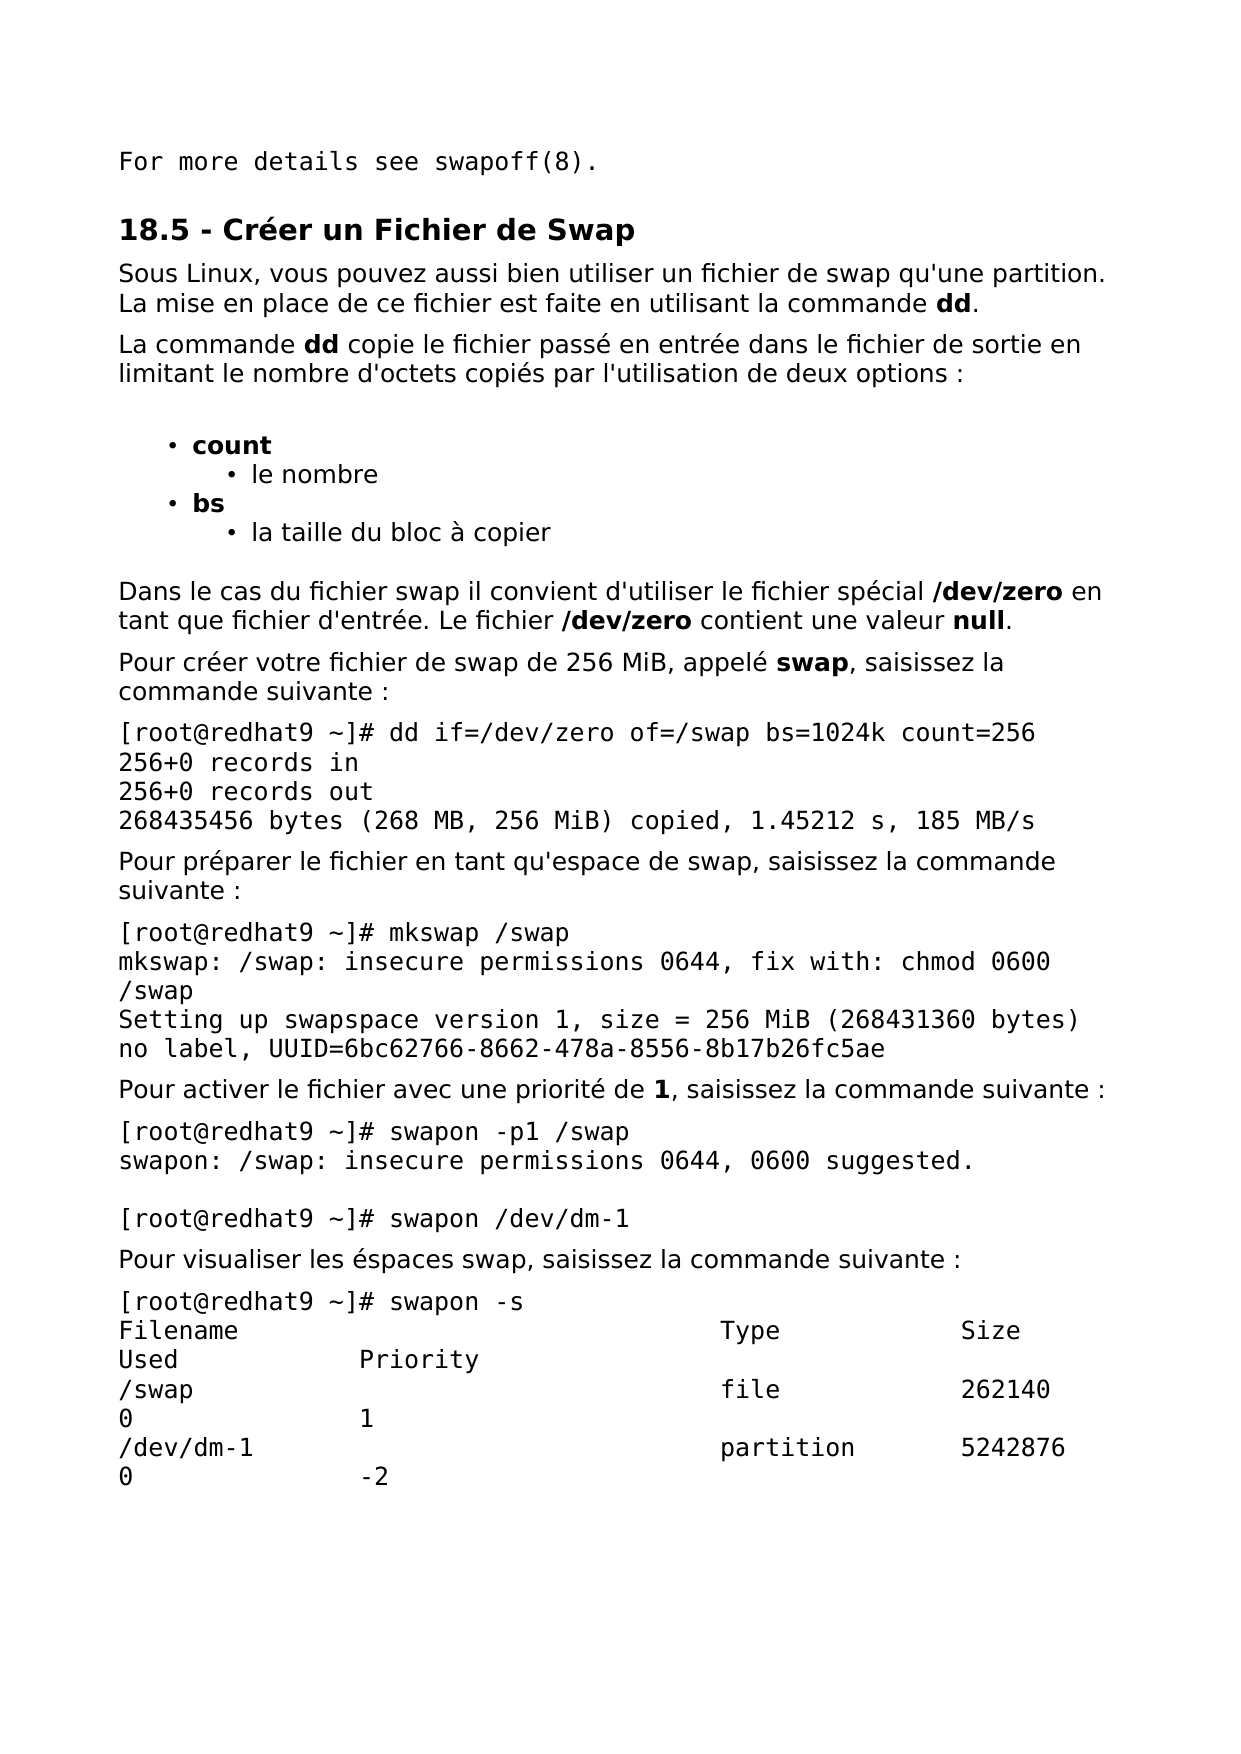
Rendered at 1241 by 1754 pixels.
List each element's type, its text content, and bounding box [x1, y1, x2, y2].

list bs [177, 489, 1122, 518]
text [root@redhat9 ~]# swapon -p1 /swap swapon: /swap: insecure permissions 0644, 0600 suggested. [root@redhat9 ~]# swapon /dev/dm-1 [118, 1117, 1122, 1234]
list la taille du bloc à copier [236, 518, 1122, 547]
text La commande dd copie le fichier passé en entrée dans le fichier de sortie en limitant le nombre d'octets copiés par l'utilisation de deux options : [118, 331, 1122, 389]
text [root@redhat9 ~]# swapon -s Filename Type Size Used Priority /swap file 262140 0 1 /dev/dm-1 partition 5242876 0 -2 [118, 1287, 1122, 1491]
subtitle 18.5 - Créer un Fichier de Swap [118, 213, 1122, 247]
text [root@redhat9 ~]# mkswap /swap mkswap: /swap: insecure permissions 0644, fix with: chmod 0600 /swap Setting up swapspace version 1, size = 256 MiB (268431360 bytes) no label, UUID=6bc62766-8662-478a-8556-8b17b26fc5ae [118, 918, 1122, 1064]
text Dans le cas du fichier swap il convient d'utiliser le fichier spécial /dev/zero en tant que fichier d'entrée. Le fichier /dev/zero contient une valeur null. [118, 577, 1122, 635]
list count [177, 431, 1122, 460]
text Pour préparer le fichier en tant qu'espace de swap, saisissez la commande suivante : [118, 847, 1122, 905]
text Pour visualiser les éspaces swap, saisissez la commande suivante : [118, 1246, 1122, 1275]
text Sous Linux, vous pouvez aussi bien utiliser un fichier de swap qu'une partition. La mise en place de ce fichier est faite en utilisant la commande dd. [118, 260, 1122, 318]
text Pour créer votre fichier de swap de 256 MiB, appelé swap, saisissez la commande suivante : [118, 648, 1122, 706]
text [root@redhat9 ~]# dd if=/dev/zero of=/swap bs=1024k count=256 256+0 records in 256+0 records out 268435456 bytes (268 MB, 256 MiB) copied, 1.45212 s, 185 MB/s [118, 719, 1122, 835]
text Pour activer le fichier avec une priorité de 1, saisissez la commande suivante : [118, 1076, 1122, 1105]
text For more details see swapoff(8). [118, 118, 1122, 176]
list le nombre [236, 460, 1122, 489]
